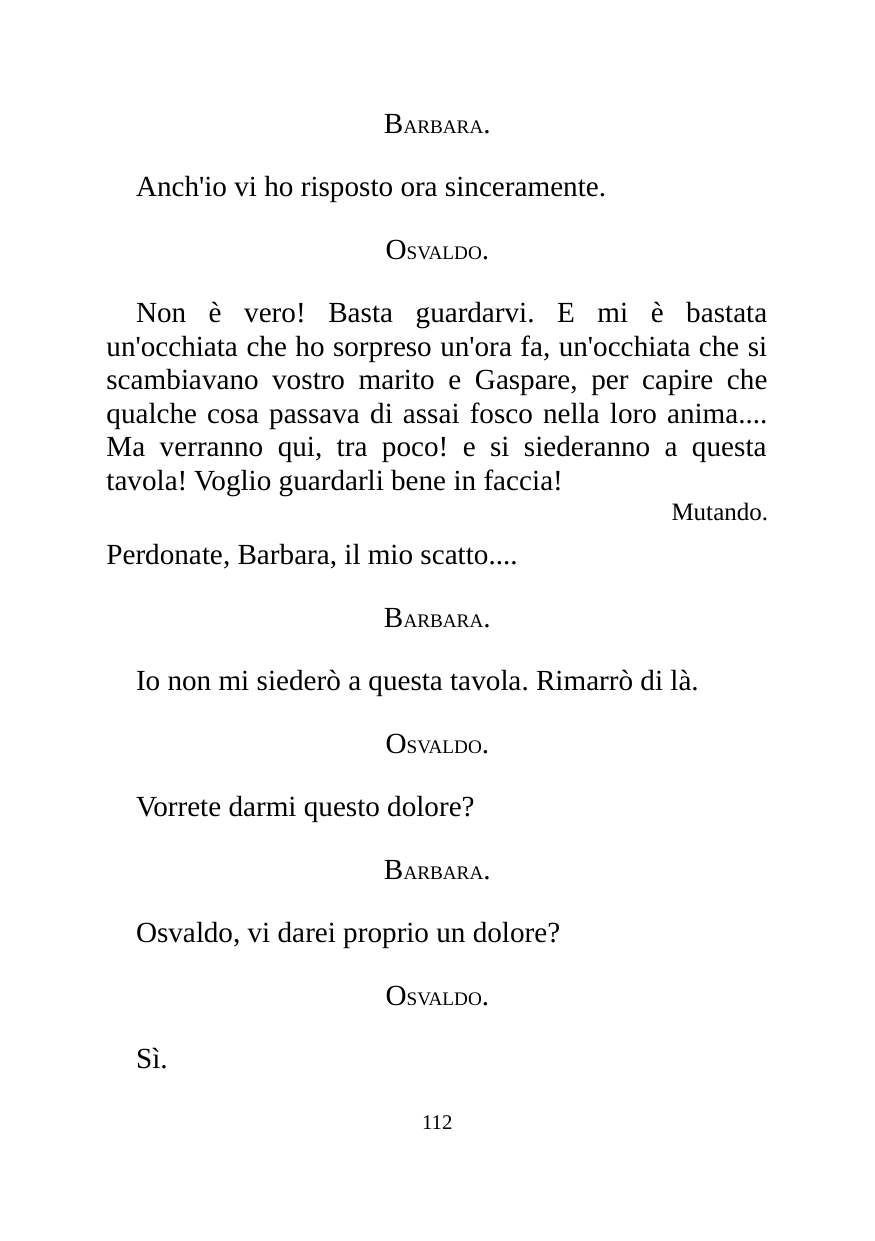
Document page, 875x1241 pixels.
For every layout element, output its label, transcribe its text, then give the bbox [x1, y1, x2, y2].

text Barbara. [106, 852, 768, 886]
text Mutando. [431, 497, 768, 525]
text Barbara. [106, 106, 768, 140]
text Io non mi siederò a questa tavola. Rimarrò di là. [106, 663, 768, 697]
text Non è vero! Basta guardarvi. E mi è bastata un'occhiata che ho sorpreso un'ora fa, un'occhiata che si scambiavano vostro marito e Gaspare, per capire che qualche cosa passava di assai fosco nella loro anima.... Ma verranno qui, tra poco! e si siederanno a questa tavola! Voglio guardarli bene in faccia! [106, 295, 768, 497]
text Perdonate, Barbara, il mio scatto.... [106, 537, 768, 571]
text Vorrete darmi questo dolore? [106, 789, 768, 823]
text Osvaldo, vi darei proprio un dolore? [106, 915, 768, 949]
text Sì. [106, 1041, 768, 1075]
text Osvaldo. [106, 232, 768, 266]
text Osvaldo. [106, 726, 768, 760]
text Osvaldo. [106, 978, 768, 1012]
text Barbara. [106, 600, 768, 634]
text Anch'io vi ho risposto ora sinceramente. [106, 169, 768, 203]
